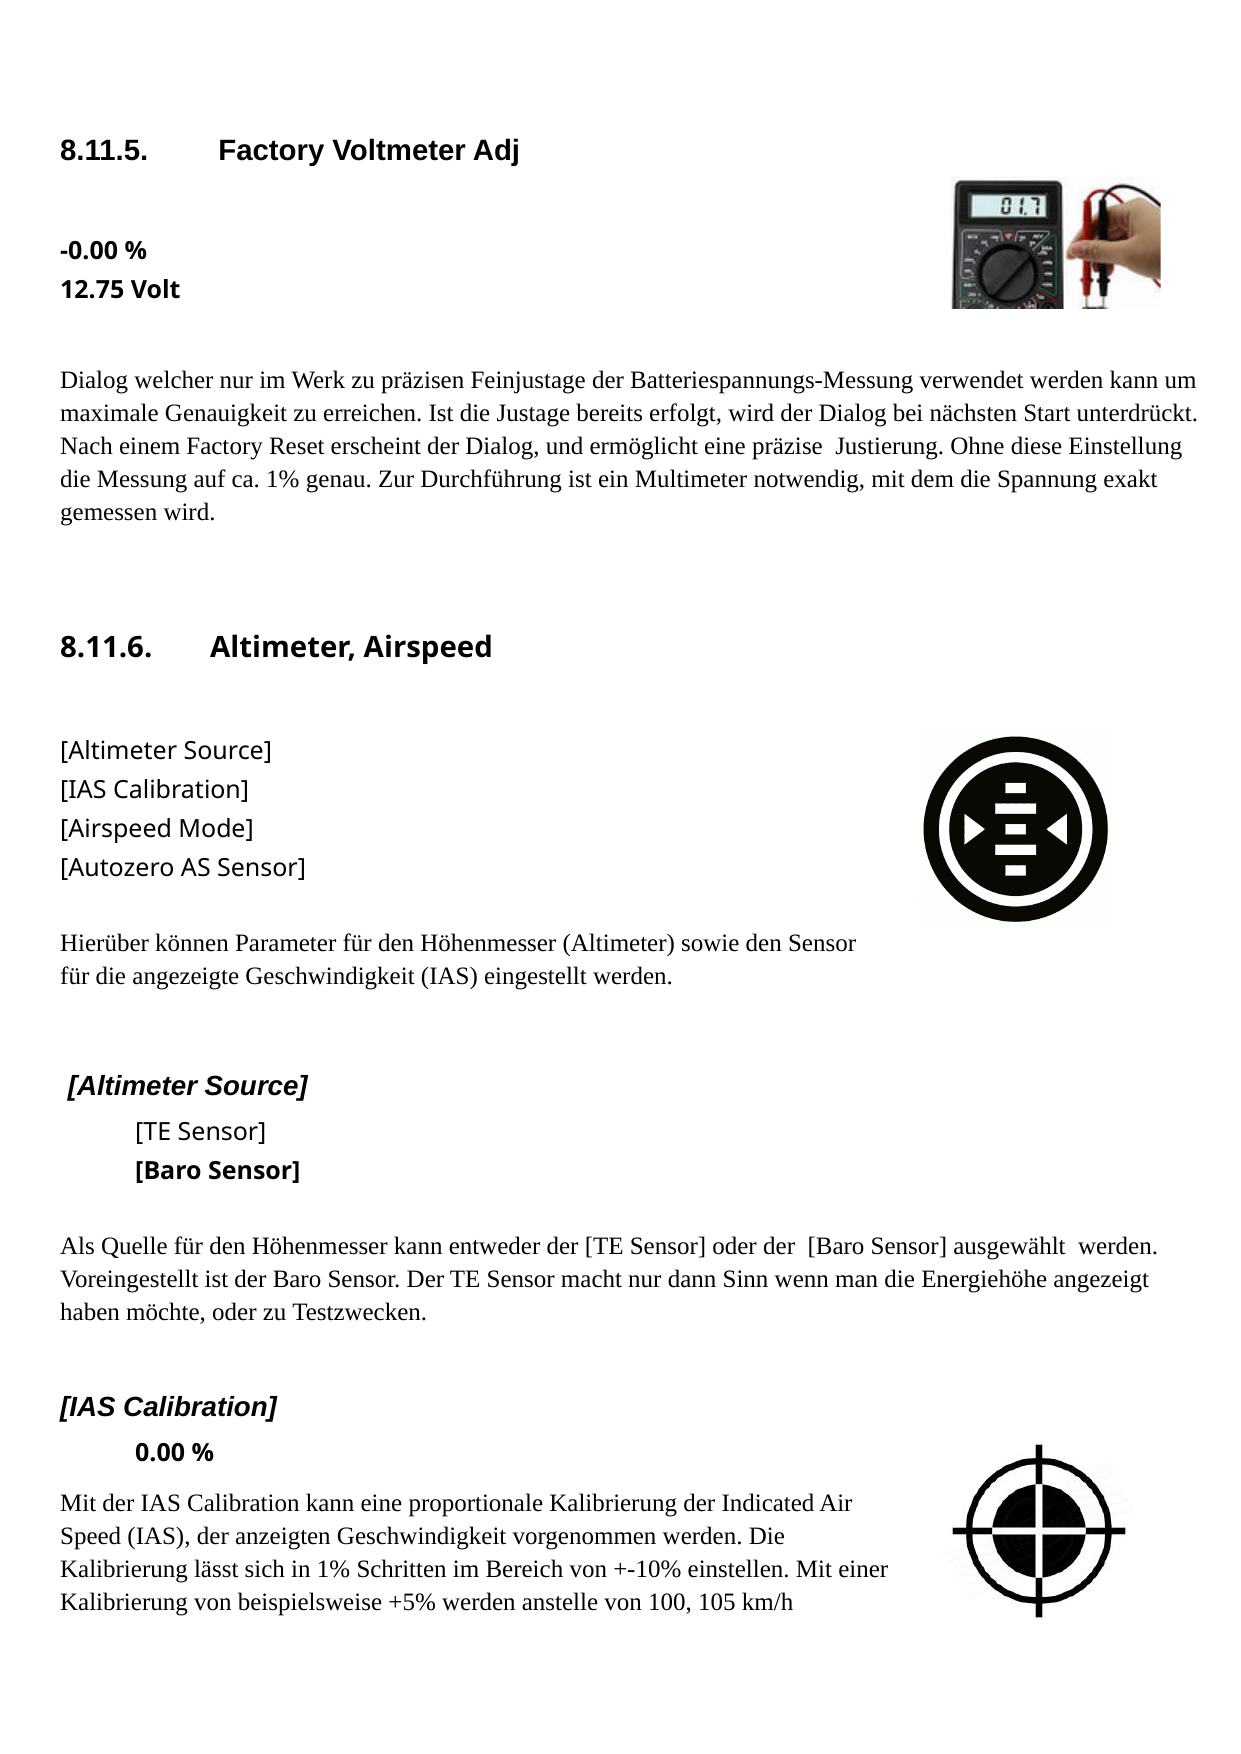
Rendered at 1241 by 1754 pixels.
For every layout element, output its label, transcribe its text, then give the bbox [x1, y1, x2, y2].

text [IAS Calibration] [60, 772, 913, 806]
text [1161, 233, 1207, 267]
text -0.00 % [60, 233, 943, 267]
text [TE Sensor] [60, 1113, 1207, 1147]
text Als Quelle für den Höhenmesser kann entweder der [TE Sensor] oder der [Baro Sensor] ausgewählt werden. Voreingestellt ist der Baro Sensor. Der TE Sensor macht nur dann Sinn wenn man die Energiehöhe angezeigt haben möchte, oder zu Testzwecken. [60, 1231, 1207, 1326]
text [1118, 732, 1207, 766]
text [1118, 850, 1207, 884]
text Dialog welcher nur im Werk zu präzisen Feinjustage der Batteriespannungs-Messung verwendet werden kann um maximale Genauigkeit zu erreichen. Ist die Justage bereits erfolgt, wird der Dialog bei nächsten Start unterdrückt. Nach einem Factory Reset erscheint der Dialog, und ermöglicht eine präzise Justierung. Ohne diese Einstellung die Messung auf ca. 1% genau. Zur Durchführung ist ein Multimeter notwendig, mit dem die Spannung exakt gemessen wird. [60, 365, 1207, 526]
text [Autozero AS Sensor] [60, 850, 913, 884]
picture [942, 1434, 1135, 1627]
text Mit der IAS Calibration kann eine proportionale Kalibrierung der Indicated Air Speed (IAS), der anzeigten Geschwindigkeit vorgenommen werden. Die Kalibrierung lässt sich in 1% Schritten im Bereich von +-10% einstellen. Mit einer Kalibrierung von beispielsweise +5% werden anstelle von 100, 105 km/h [60, 1488, 942, 1616]
text [Airspeed Mode] [60, 811, 913, 845]
text [1118, 772, 1207, 806]
text 12.75 Volt [60, 272, 943, 306]
subtitle Altimeter, Airspeed [60, 626, 1207, 666]
text [1135, 1434, 1207, 1468]
text 0.00 % [60, 1434, 942, 1468]
subtitle [IAS Calibration] [60, 1390, 1207, 1422]
text [Baro Sensor] [60, 1152, 1207, 1187]
picture [913, 726, 1118, 932]
text [1161, 272, 1207, 306]
text [Altimeter Source] [60, 732, 913, 766]
text Hierüber können Parameter für den Höhenmesser (Altimeter) sowie den Sensor für die angezeigte Geschwindigkeit (IAS) eingestellt werden. [60, 928, 1207, 990]
text [1118, 811, 1207, 845]
picture [943, 173, 1161, 309]
subtitle Factory Voltmeter Adj [60, 133, 1207, 166]
subtitle [Altimeter Source] [60, 1069, 1207, 1101]
